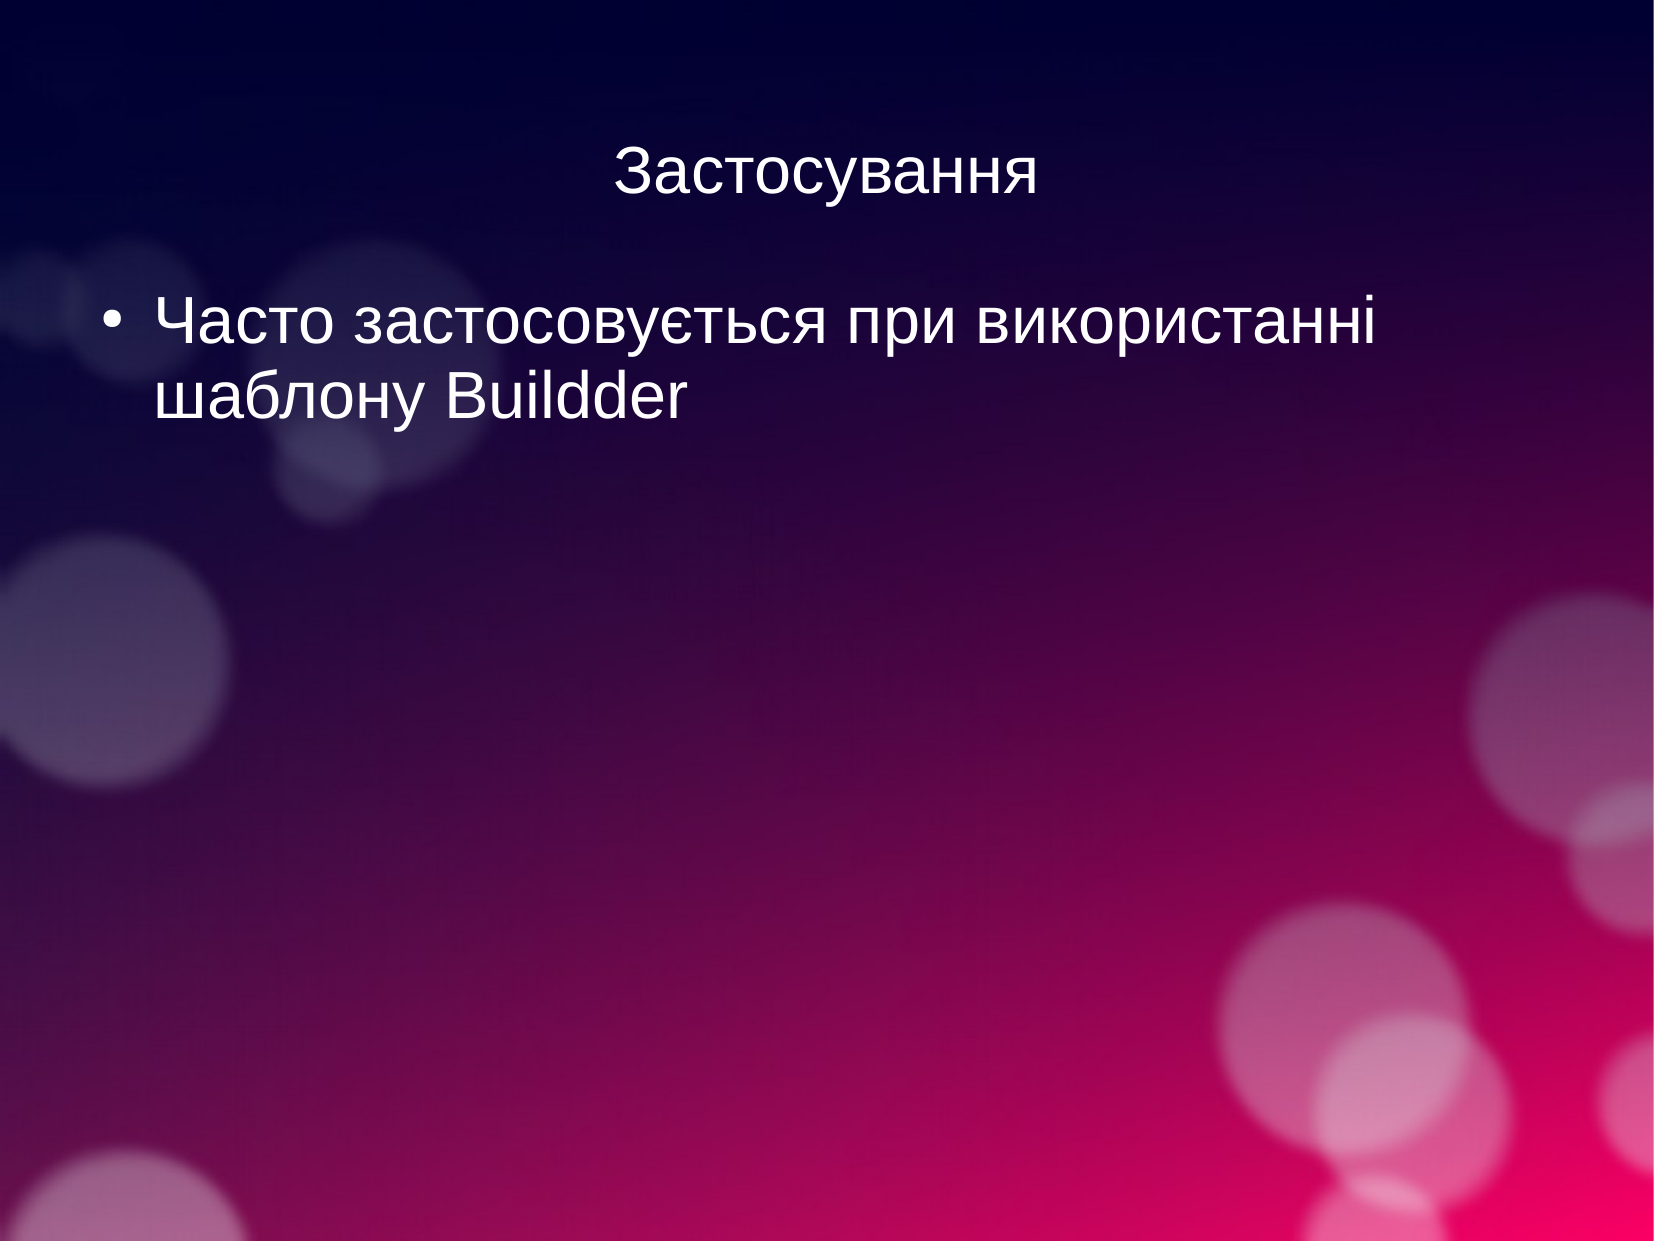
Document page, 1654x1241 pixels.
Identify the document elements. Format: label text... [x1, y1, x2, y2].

title Застосування [82, 67, 1571, 275]
picture [0, 0, 1654, 1241]
list Часто застосовується при використанні шаблону Buildder [82, 283, 1571, 1193]
